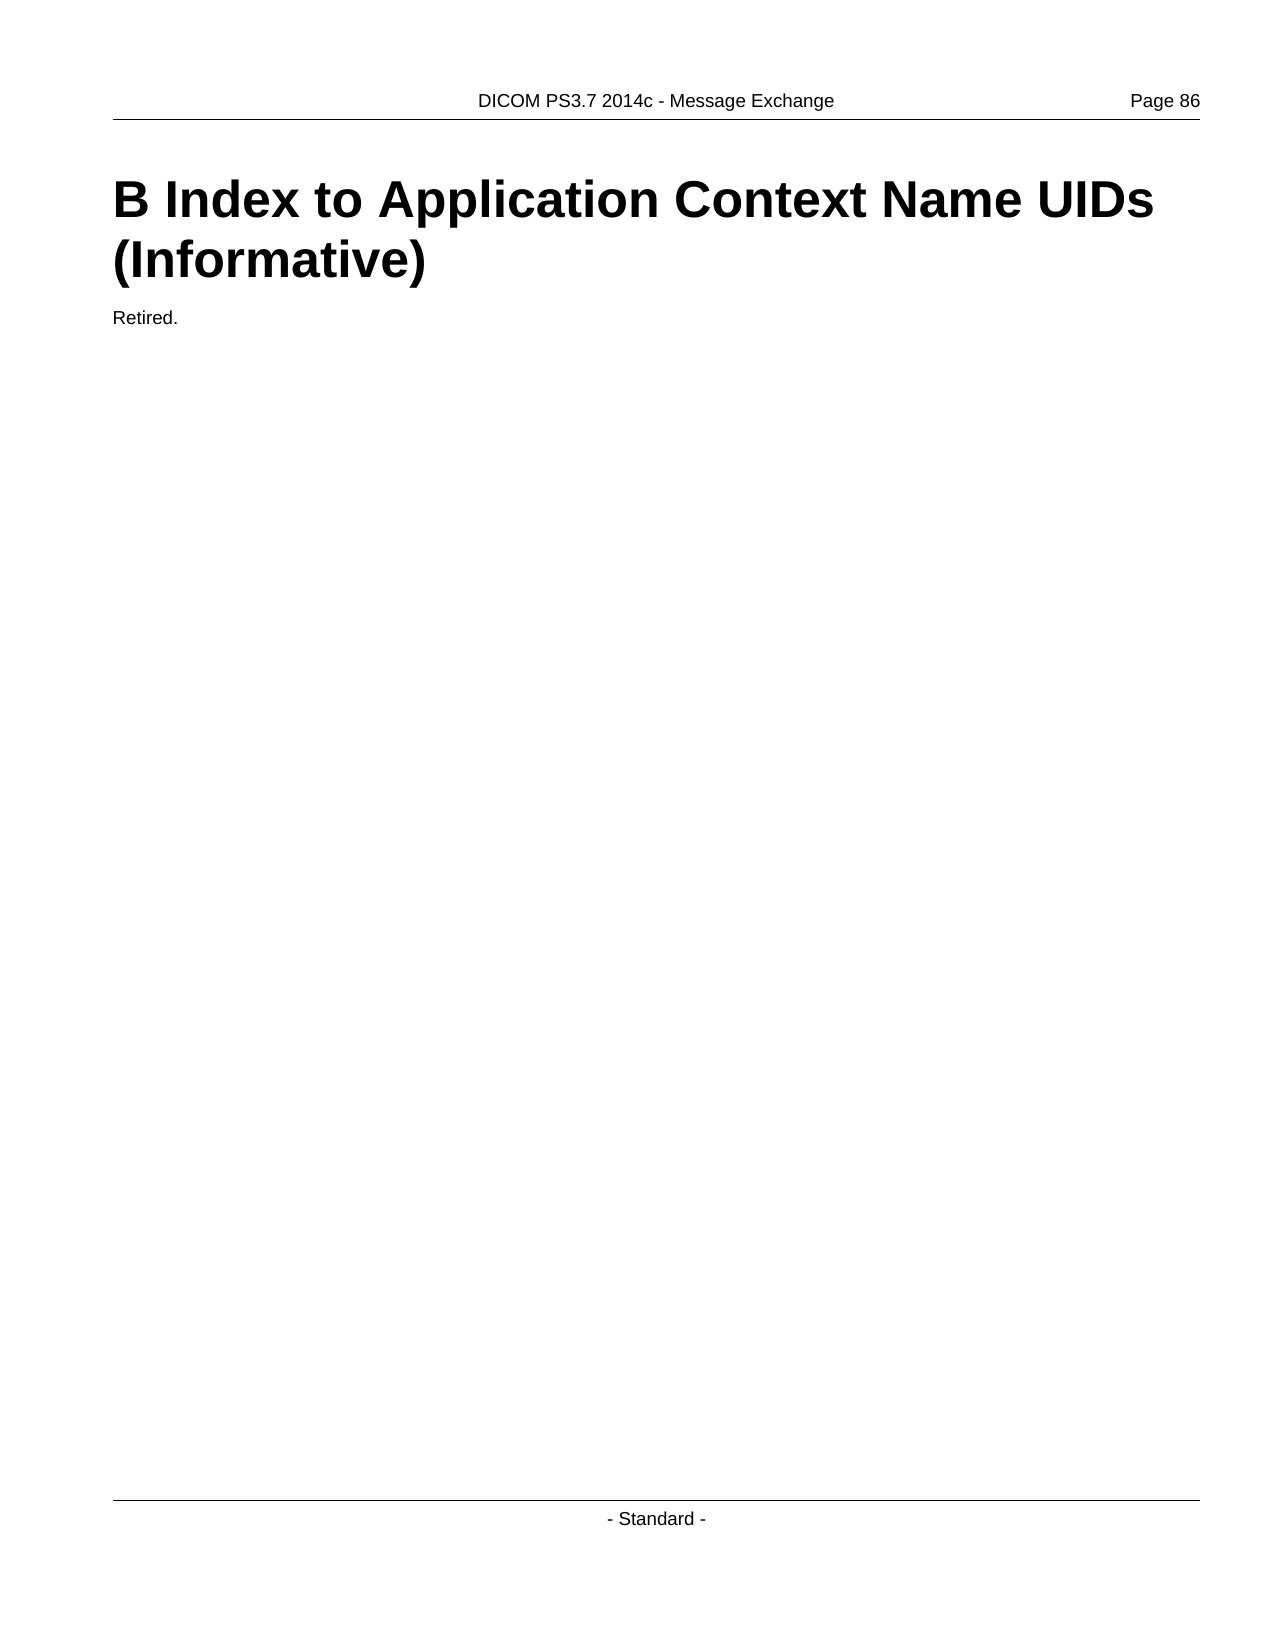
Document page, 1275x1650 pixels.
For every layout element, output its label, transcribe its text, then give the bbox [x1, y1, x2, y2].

text Retired. [112, 307, 1200, 328]
text B Index to Application Context Name UIDs (Informative) [112, 169, 1200, 288]
